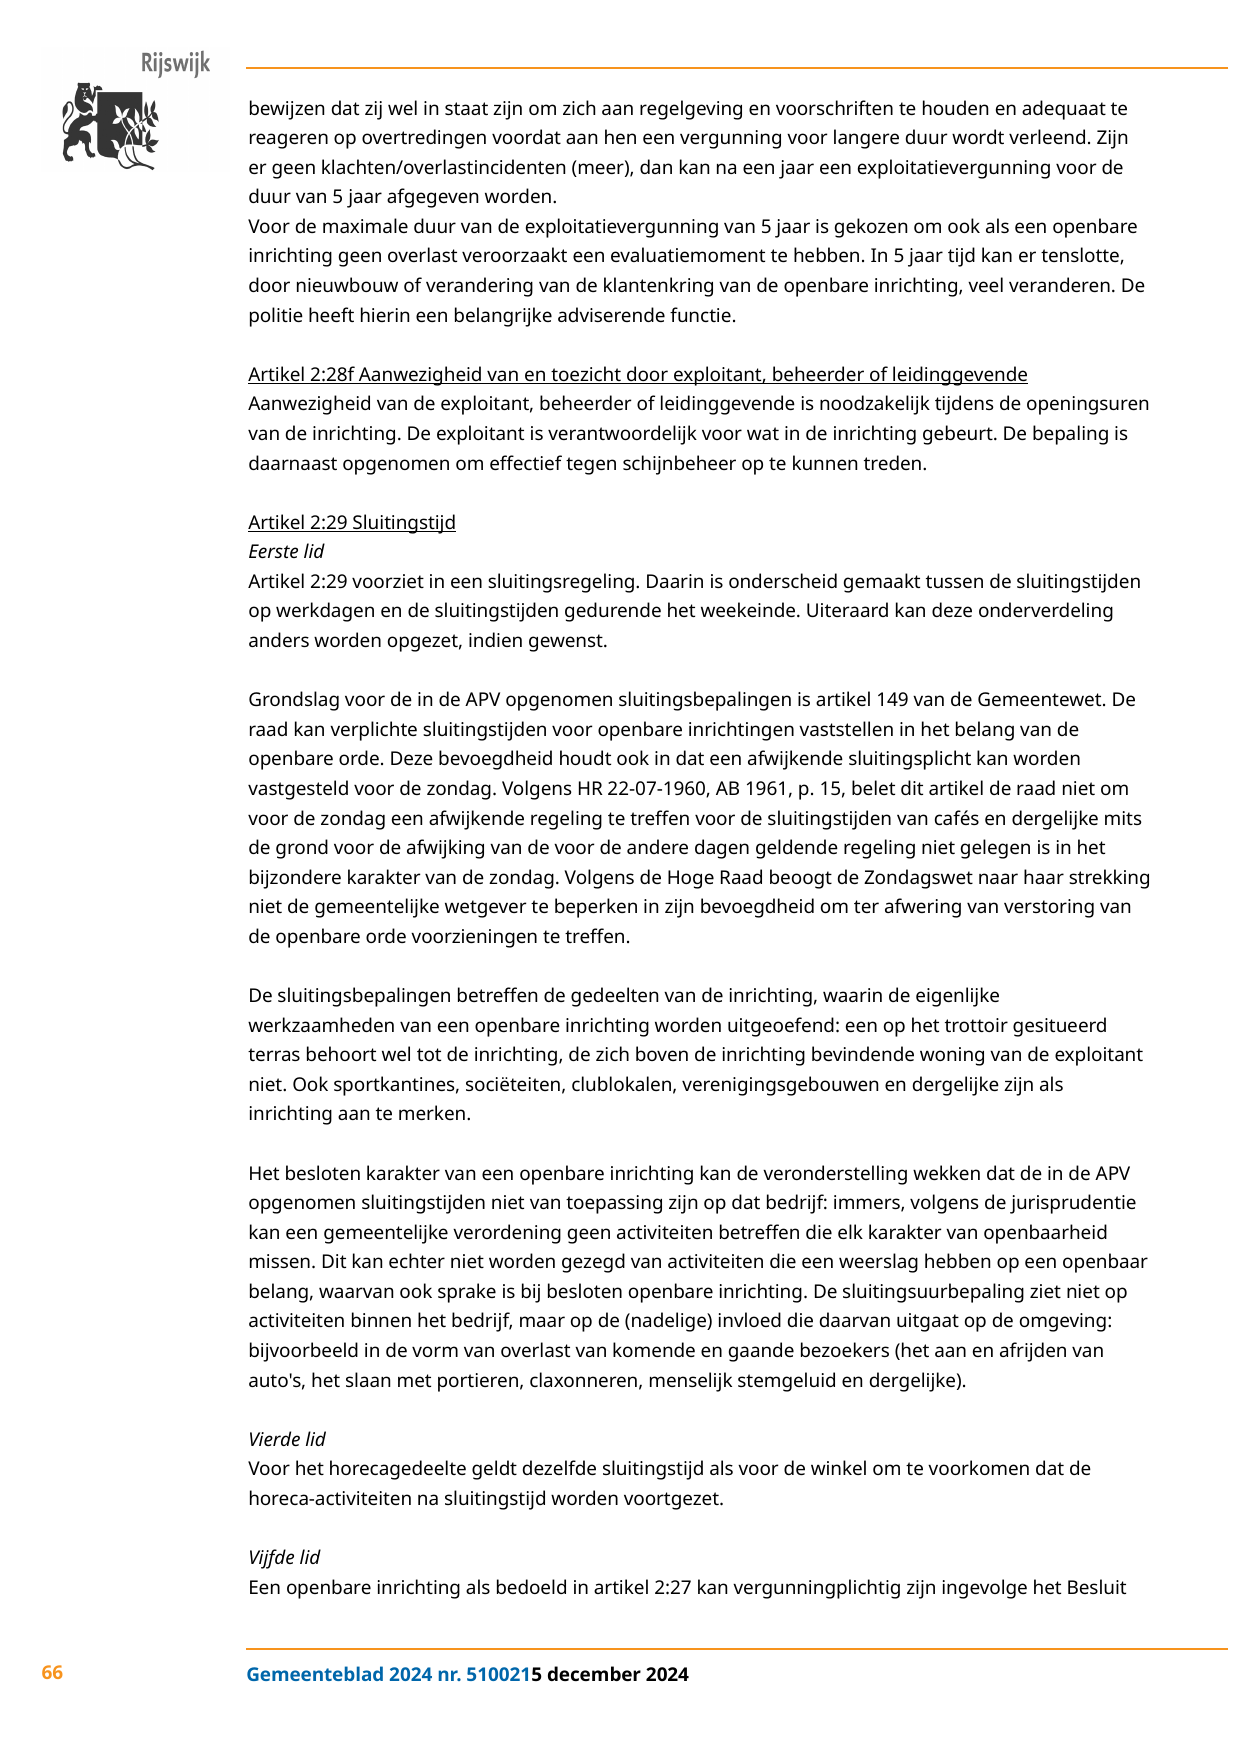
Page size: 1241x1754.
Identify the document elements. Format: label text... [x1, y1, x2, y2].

text Vierde lid [248, 1426, 1152, 1452]
text Het besloten karakter van een openbare inrichting kan de veronderstelling wekken dat de in de APV opgenomen sluitingstijden niet van toepassing zijn op dat bedrijf: immers, volgens de jurisprudentie kan een gemeentelijke verordening geen activiteiten betreffen die elk karakter van openbaarheid missen. Dit kan echter niet worden gezegd van activiteiten die een weerslag hebben op een openbaar belang, waarvan ook sprake is bij besloten openbare inrichting. De sluitingsuurbepaling ziet niet op activiteiten binnen het bedrijf, maar op de (nadelige) invloed die daarvan uitgaat op de omgeving: bijvoorbeeld in de vorm van overlast van komende en gaande bezoekers (het aan en afrijden van auto's, het slaan met portieren, claxonneren, menselijk stemgeluid en dergelijke). [248, 1160, 1152, 1393]
picture [41, 47, 231, 172]
text Artikel 2:29 Sluitingstijd [248, 509, 1152, 535]
text Grondslag voor de in de APV opgenomen sluitingsbepalingen is artikel 149 van de Gemeentewet. De raad kan verplichte sluitingstijden voor openbare inrichtingen vaststellen in het belang van de openbare orde. Deze bevoegdheid houdt ook in dat een afwijkende sluitingsplicht kan worden vastgesteld voor de zondag. Volgens HR 22-07-1960, AB 1961, p. 15, belet dit artikel de raad niet om voor de zondag een afwijkende regeling te treffen voor de sluitingstijden van cafés en dergelijke mits de grond voor de afwijking van de voor de andere dagen geldende regeling niet gelegen is in het bijzondere karakter van de zondag. Volgens de Hoge Raad beoogt de Zondagswet naar haar strekking niet de gemeentelijke wetgever te beperken in zijn bevoegdheid om ter afwering van verstoring van de openbare orde voorzieningen te treffen. [248, 686, 1152, 949]
text Aanwezigheid van de exploitant, beheerder of leidinggevende is noodzakelijk tijdens de openingsuren van de inrichting. De exploitant is verantwoordelijk voor wat in de inrichting gebeurt. De bepaling is daarnaast opgenomen om effectief tegen schijnbeheer op te kunnen treden. [248, 391, 1152, 476]
text Voor het horecagedeelte geldt dezelfde sluitingstijd als voor de winkel om te voorkomen dat de horeca-activiteiten na sluitingstijd worden voortgezet. [248, 1456, 1152, 1511]
text Voor de maximale duur van de exploitatievergunning van 5 jaar is gekozen om ook als een openbare inrichting geen overlast veroorzaakt een evaluatiemoment te hebben. In 5 jaar tijd kan er tenslotte, door nieuwbouw of verandering van de klantenkring van de openbare inrichting, veel veranderen. De politie heeft hierin een belangrijke adviserende functie. [248, 213, 1152, 328]
text Artikel 2:28f Aanwezigheid van en toezicht door exploitant, beheerder of leidinggevende [248, 361, 1152, 387]
text De sluitingsbepalingen betreffen de gedeelten van de inrichting, waarin de eigenlijke werkzaamheden van een openbare inrichting worden uitgeoefend: een op het trottoir gesitueerd terras behoort wel tot de inrichting, de zich boven de inrichting bevindende woning van de exploitant niet. Ook sportkantines, sociëteiten, clublokalen, verenigingsgebouwen en dergelijke zijn als inrichting aan te merken. [248, 982, 1152, 1126]
text Eerste lid [248, 538, 1152, 564]
text Vijfde lid [248, 1544, 1152, 1570]
text Een openbare inrichting als bedoeld in artikel 2:27 kan vergunningplichtig zijn ingevolge het Besluit [248, 1574, 1152, 1600]
text bewijzen dat zij wel in staat zijn om zich aan regelgeving en voorschriften te houden en adequaat te reageren op overtredingen voordat aan hen een vergunning voor langere duur wordt verleend. Zijn er geen klachten/overlastincidenten (meer), dan kan na een jaar een exploitatievergunning voor de duur van 5 jaar afgegeven worden. [248, 95, 1152, 209]
text Artikel 2:29 voorziet in een sluitingsregeling. Daarin is onderscheid gemaakt tussen de sluitingstijden op werkdagen en de sluitingstijden gedurende het weekeinde. Uiteraard kan deze onderverdeling anders worden opgezet, indien gewenst. [248, 568, 1152, 653]
